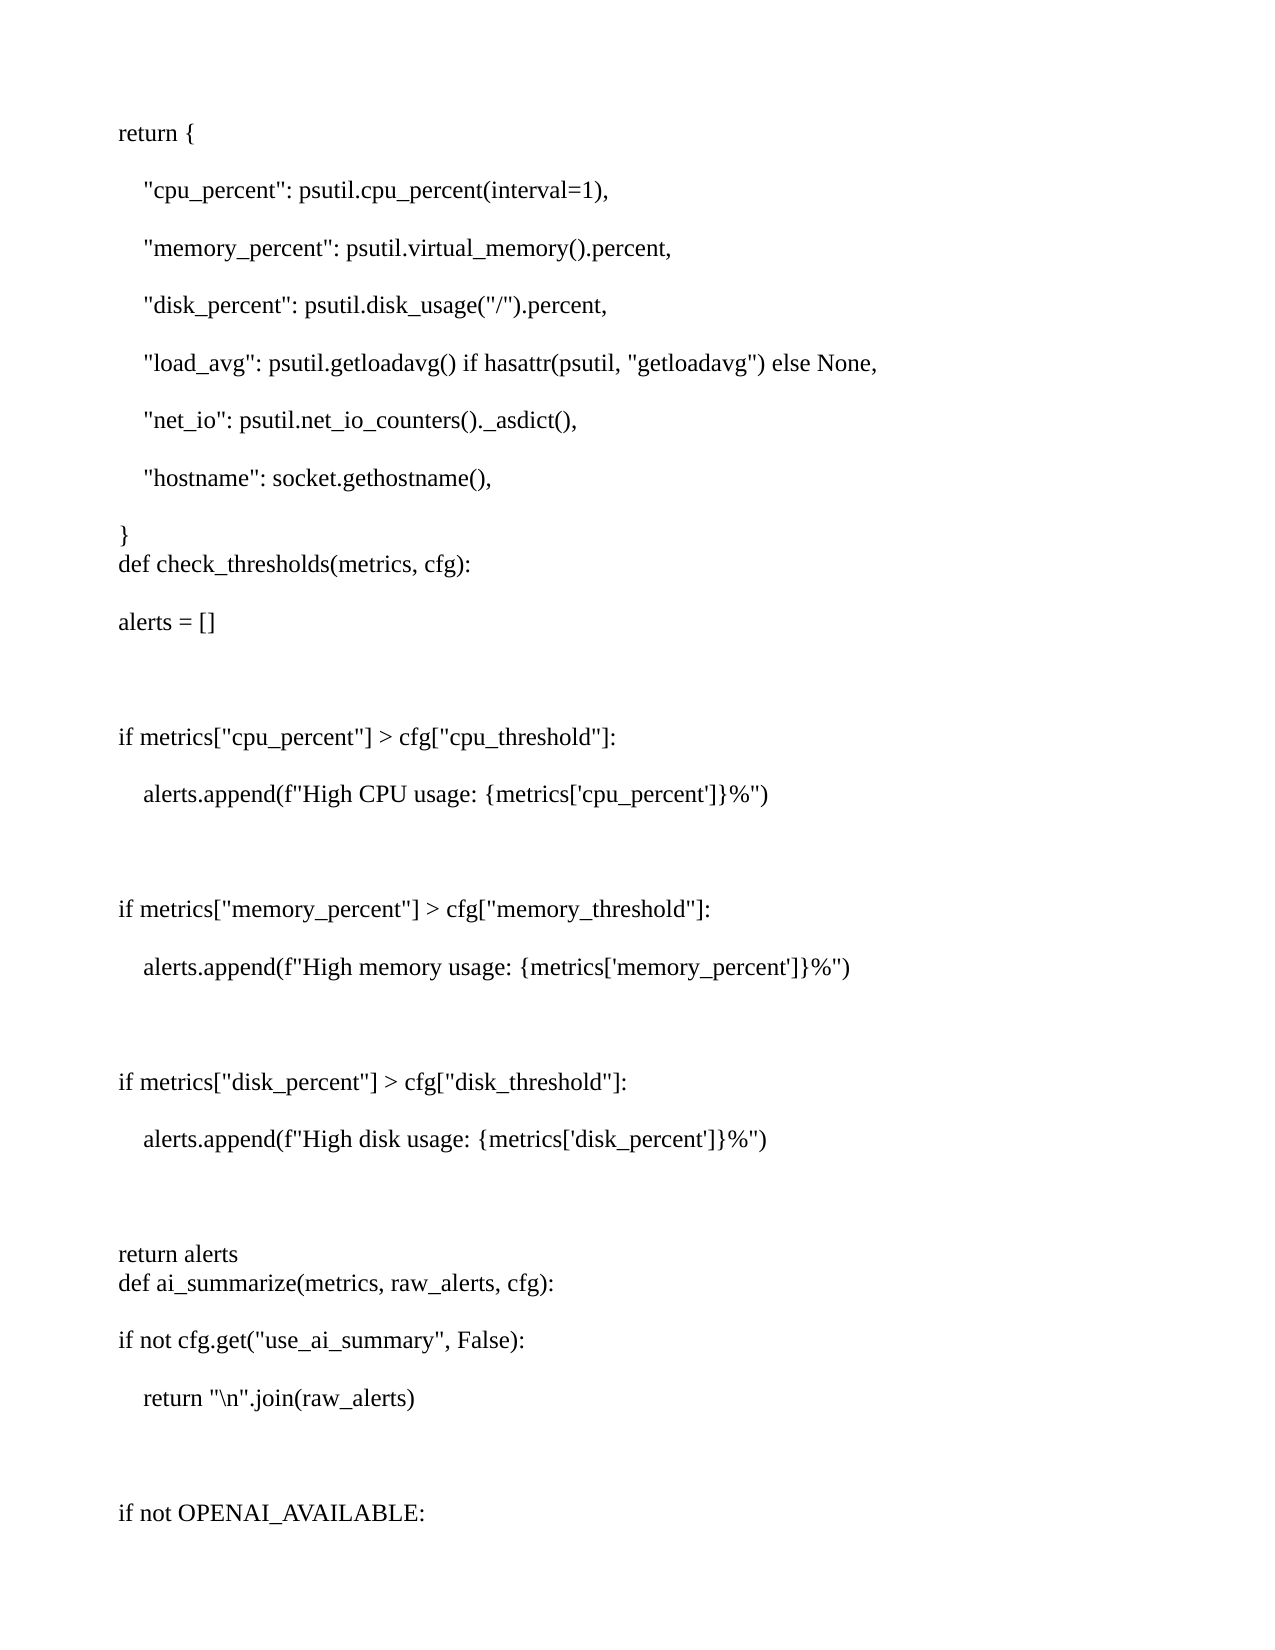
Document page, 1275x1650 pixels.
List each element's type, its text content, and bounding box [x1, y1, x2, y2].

text if not cfg.get("use_ai_summary", False): [118, 1326, 1157, 1354]
text alerts.append(f"High memory usage: {metrics['memory_percent']}%") [118, 952, 1157, 981]
text alerts.append(f"High disk usage: {metrics['disk_percent']}%") [118, 1124, 1157, 1153]
text "memory_percent": psutil.virtual_memory().percent, [118, 233, 1157, 262]
text return alerts [118, 1239, 1157, 1268]
text "net_io": psutil.net_io_counters()._asdict(), [118, 406, 1157, 434]
text "cpu_percent": psutil.cpu_percent(interval=1), [118, 176, 1157, 204]
text def check_thresholds(metrics, cfg): [118, 549, 1157, 578]
text "disk_percent": psutil.disk_usage("/").percent, [118, 291, 1157, 319]
text "hostname": socket.gethostname(), [118, 463, 1157, 492]
text if metrics["memory_percent"] > cfg["memory_threshold"]: [118, 894, 1157, 923]
text } [118, 521, 1157, 549]
text if metrics["disk_percent"] > cfg["disk_threshold"]: [118, 1067, 1157, 1096]
text def ai_summarize(metrics, raw_alerts, cfg): [118, 1268, 1157, 1297]
text if metrics["cpu_percent"] > cfg["cpu_threshold"]: [118, 722, 1157, 751]
text if not OPENAI_AVAILABLE: [118, 1498, 1157, 1527]
text return "\n".join(raw_alerts) [118, 1383, 1157, 1412]
text alerts.append(f"High CPU usage: {metrics['cpu_percent']}%") [118, 779, 1157, 808]
text alerts = [] [118, 607, 1157, 636]
text return { [118, 118, 1157, 147]
text "load_avg": psutil.getloadavg() if hasattr(psutil, "getloadavg") else None, [118, 348, 1157, 377]
